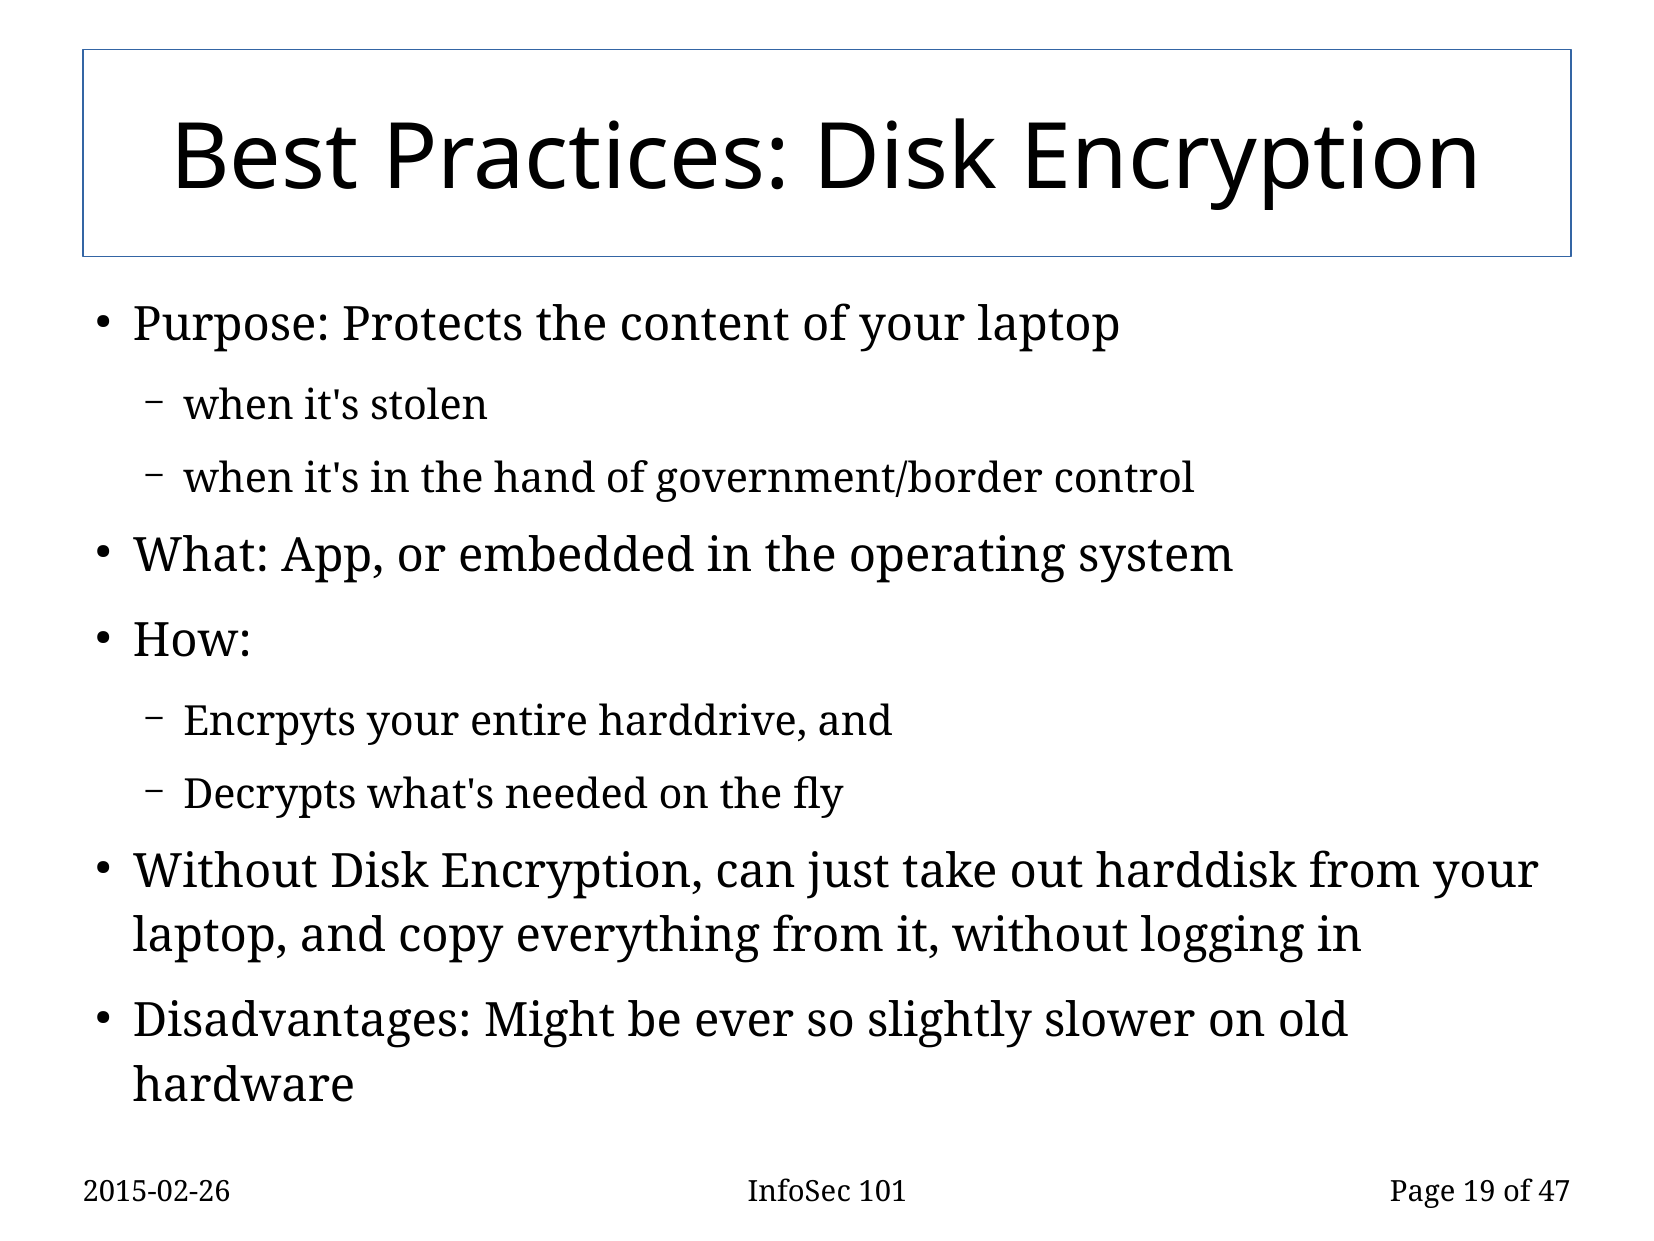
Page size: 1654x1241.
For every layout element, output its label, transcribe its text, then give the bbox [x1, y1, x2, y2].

list Purpose: Protects the content of your laptop when it's stolen when it's in the hand of government/border control What: App, or embedded in the operating system How: Encrpyts your entire harddrive, and Decrypts what's needed on the fly Without Disk Encryption, can just take out harddisk from your laptop, and copy everything from it, without logging in Disadvantages: Might be ever so slightly slower on old hardware [82, 290, 1571, 1126]
title Best Practices: Disk Encryption [82, 49, 1571, 257]
